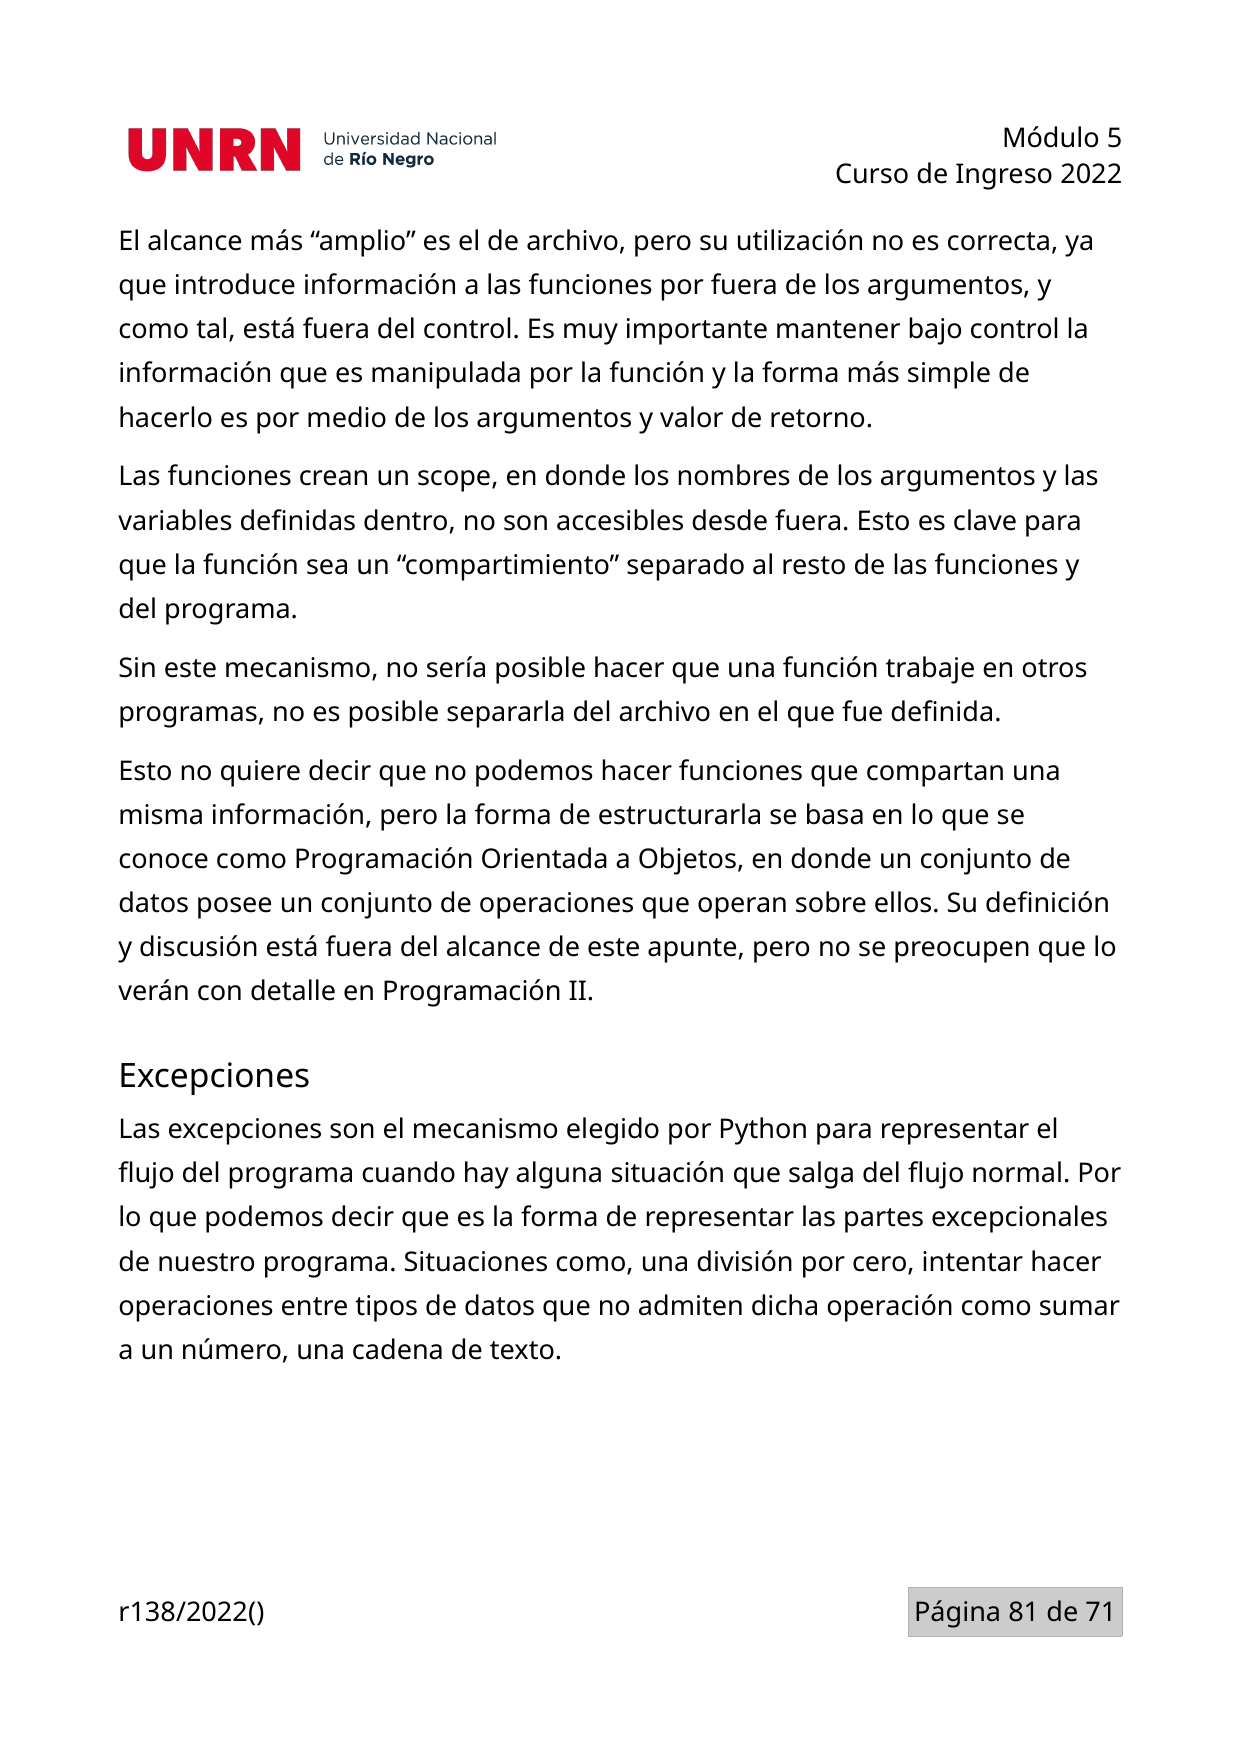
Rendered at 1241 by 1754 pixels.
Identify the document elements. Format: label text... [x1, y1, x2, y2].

text Las excepciones son el mecanismo elegido por Python para representar el flujo del programa cuando hay alguna situación que salga del flujo normal. Por lo que podemos decir que es la forma de representar las partes excepcionales de nuestro programa. Situaciones como, una división por cero, intentar hacer operaciones entre tipos de datos que no admiten dicha operación como sumar a un número, una cadena de texto. [118, 1109, 1122, 1367]
subtitle Excepciones [118, 1051, 1122, 1097]
text Las funciones crean un scope, en donde los nombres de los argumentos y las variables definidas dentro, no son accesibles desde fuera. Esto es clave para que la función sea un “compartimiento” separado al resto de las funciones y del programa. [118, 457, 1122, 626]
text Esto no quiere decir que no podemos hacer funciones que compartan una misma información, pero la forma de estructurarla se basa en lo que se conoce como Programación Orientada a Objetos, en donde un conjunto de datos posee un conjunto de operaciones que operan sobre ellos. Su definición y discusión está fuera del alcance de este apunte, pero no se preocupen que lo verán con detalle en Programación II. [118, 751, 1122, 1009]
text El alcance más “amplio” es el de archivo, pero su utilización no es correcta, ya que introduce información a las funciones por fuera de los argumentos, y como tal, está fuera del control. Es muy importante mantener bajo control la información que es manipulada por la función y la forma más simple de hacerlo es por medio de los argumentos y valor de retorno. [118, 221, 1122, 435]
picture [118, 118, 505, 180]
text Sin este mecanismo, no sería posible hacer que una función trabaje en otros programas, no es posible separarla del archivo en el que fue definida. [118, 648, 1122, 729]
